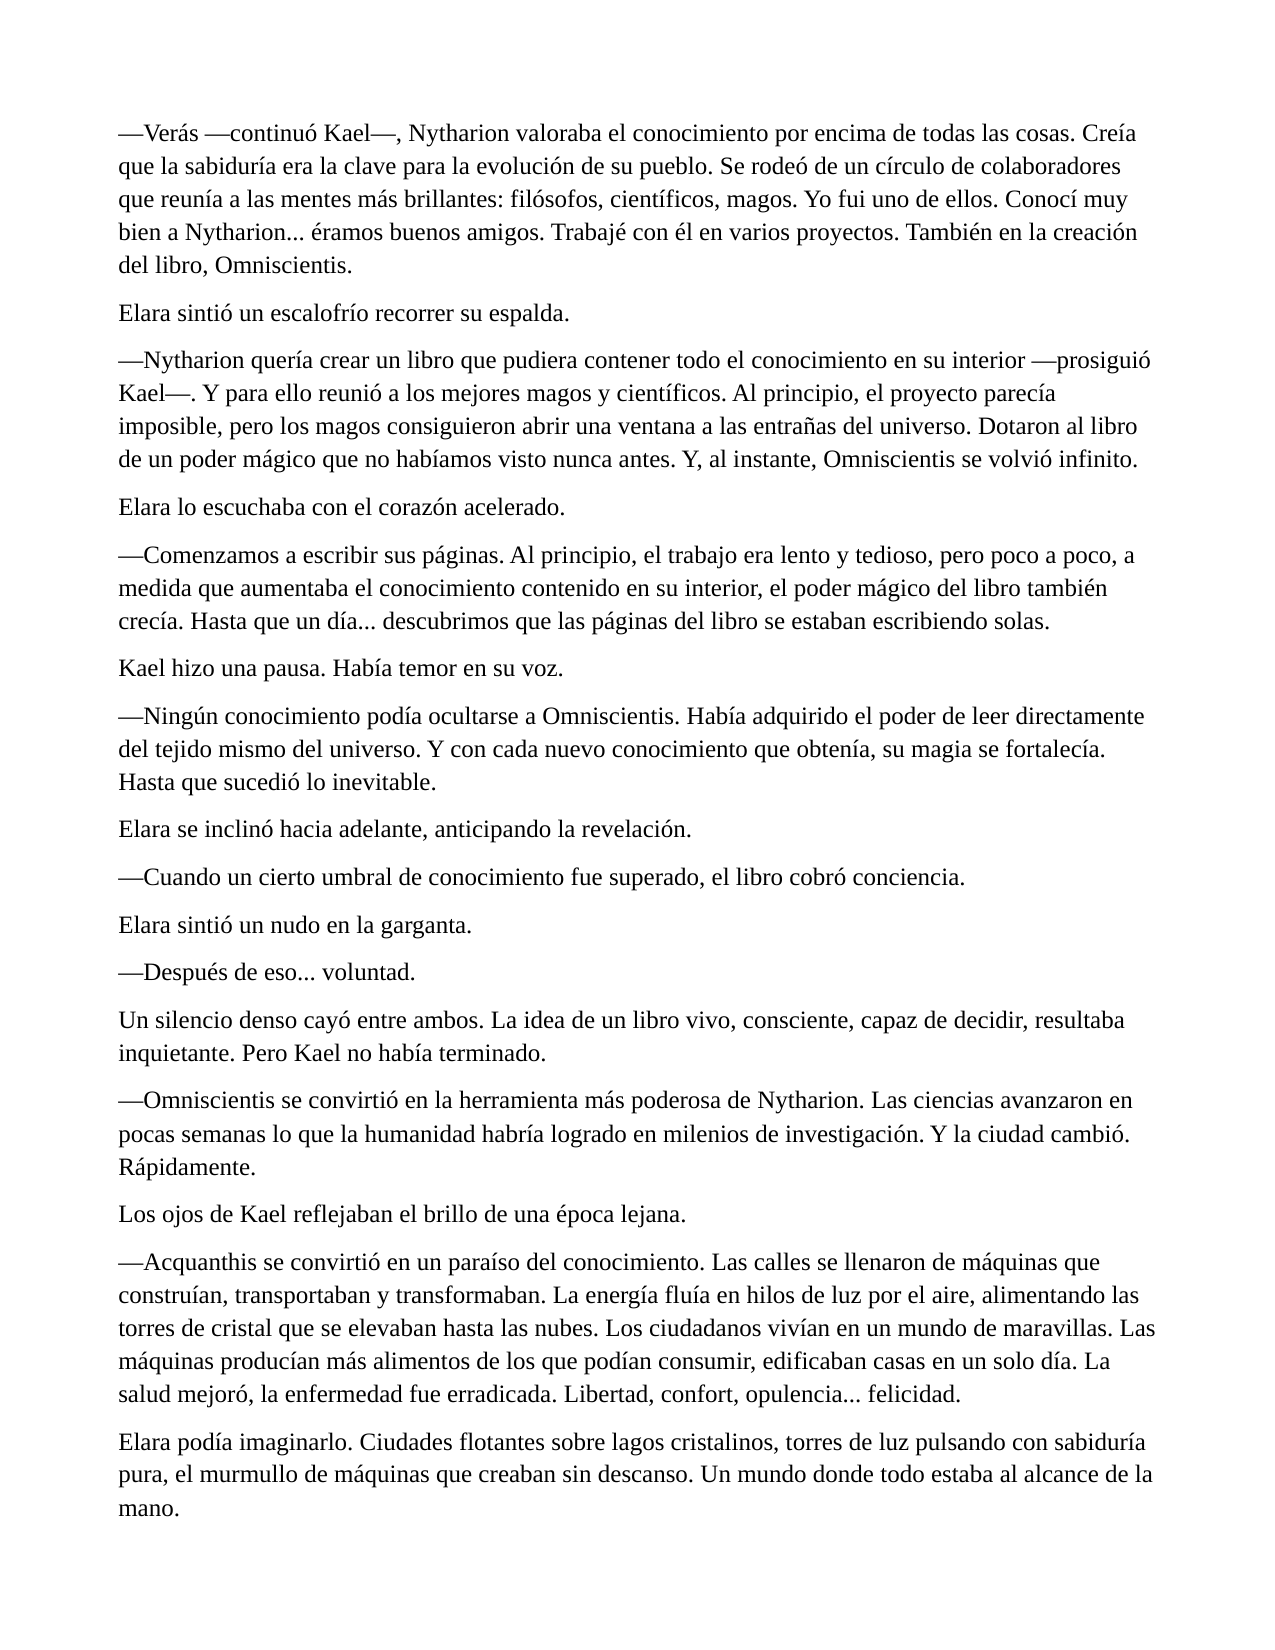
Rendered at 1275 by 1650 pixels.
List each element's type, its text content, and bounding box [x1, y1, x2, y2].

text Elara sintió un nudo en la garganta. [118, 910, 1157, 938]
text —Ningún conocimiento podía ocultarse a Omniscientis. Había adquirido el poder de leer directamente del tejido mismo del universo. Y con cada nuevo conocimiento que obtenía, su magia se fortalecía. Hasta que sucedió lo inevitable. [118, 701, 1157, 796]
text —Omniscientis se convirtió en la herramienta más poderosa de Nytharion. Las ciencias avanzaron en pocas semanas lo que la humanidad habría logrado en milenios de investigación. Y la ciudad cambió. Rápidamente. [118, 1086, 1157, 1180]
text —Verás —continuó Kael—, Nytharion valoraba el conocimiento por encima de todas las cosas. Creía que la sabiduría era la clave para la evolución de su pueblo. Se rodeó de un círculo de colaboradores que reunía a las mentes más brillantes: filósofos, científicos, magos. Yo fui uno de ellos. Conocí muy bien a Nytharion... éramos buenos amigos. Trabajé con él en varios proyectos. También en la creación del libro, Omniscientis. [118, 118, 1157, 279]
text —Nytharion quería crear un libro que pudiera contener todo el conocimiento en su interior —prosiguió Kael—. Y para ello reunió a los mejores magos y científicos. Al principio, el proyecto parecía imposible, pero los magos consiguieron abrir una ventana a las entrañas del universo. Dotaron al libro de un poder mágico que no habíamos visto nunca antes. Y, al instante, Omniscientis se volvió infinito. [118, 345, 1157, 473]
text —Cuando un cierto umbral de conocimiento fue superado, el libro cobró conciencia. [118, 862, 1157, 891]
text Un silencio denso cayó entre ambos. La idea de un libro vivo, consciente, capaz de decidir, resultaba inquietante. Pero Kael no había terminado. [118, 1005, 1157, 1067]
text —Después de eso... voluntad. [118, 957, 1157, 986]
text Kael hizo una pausa. Había temor en su voz. [118, 653, 1157, 682]
text —Acquanthis se convirtió en un paraíso del conocimiento. Las calles se llenaron de máquinas que construían, transportaban y transformaban. La energía fluía en hilos de luz por el aire, alimentando las torres de cristal que se elevaban hasta las nubes. Los ciudadanos vivían en un mundo de maravillas. Las máquinas producían más alimentos de los que podían consumir, edificaban casas en un solo día. La salud mejoró, la enfermedad fue erradicada. Libertad, confort, opulencia... felicidad. [118, 1247, 1157, 1408]
text Elara lo escuchaba con el corazón acelerado. [118, 492, 1157, 521]
text —Comenzamos a escribir sus páginas. Al principio, el trabajo era lento y tedioso, pero poco a poco, a medida que aumentaba el conocimiento contenido en su interior, el poder mágico del libro también crecía. Hasta que un día... descubrimos que las páginas del libro se estaban escribiendo solas. [118, 540, 1157, 634]
text Los ojos de Kael reflejaban el brillo de una época lejana. [118, 1199, 1157, 1228]
text Elara sintió un escalofrío recorrer su espalda. [118, 298, 1157, 327]
text Elara se inclinó hacia adelante, anticipando la revelación. [118, 814, 1157, 843]
text Elara podía imaginarlo. Ciudades flotantes sobre lagos cristalinos, torres de luz pulsando con sabiduría pura, el murmullo de máquinas que creaban sin descanso. Un mundo donde todo estaba al alcance de la mano. [118, 1427, 1157, 1521]
